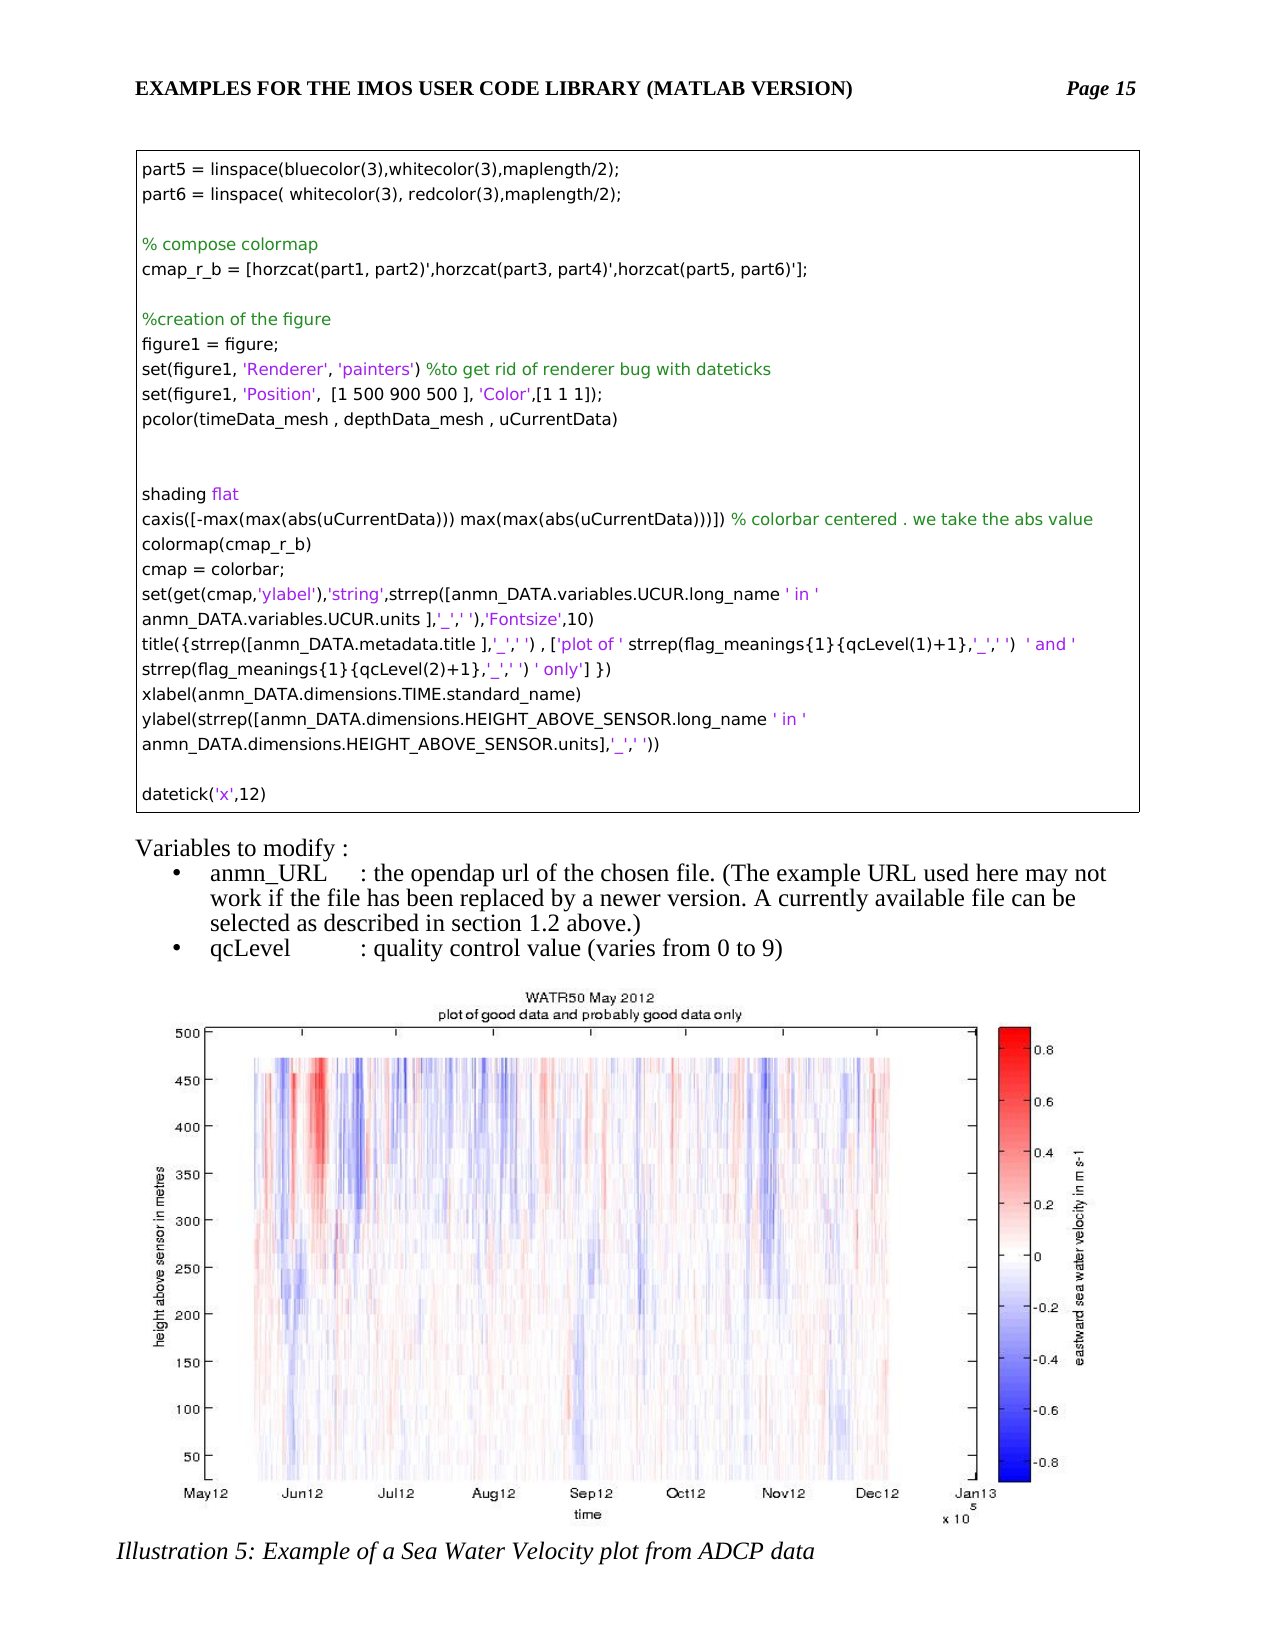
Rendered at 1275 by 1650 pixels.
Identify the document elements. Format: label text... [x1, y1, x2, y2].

text Variables to modify : [135, 837, 1140, 862]
list Illustration 5: Example of a Sea Water Velocity plot from ADCP data [116, 1540, 1121, 1565]
list anmn_URL : the opendap url of the chosen file. (The example URL used here may not work if the file has been replaced by a newer version. A currently available file can be selected as described in section 1.2 above.) [172, 862, 1140, 937]
table_header part5 = linspace(bluecolor(3),whitecolor(3),maplength/2); part6 = linspace( whitecolor(3), redcolor(3),maplength/2); % compose colormap cmap_r_b = [horzcat(part1, part2)',horzcat(part3, part4)',horzcat(part5, part6)']; %creation of the figure figure1 = figure; set(figure1, 'Renderer', 'painters') %to get rid of renderer bug with dateticks set(figure1, 'Position', [1 500 900 500 ], 'Color',[1 1 1]); pcolor(timeData_mesh , depthData_mesh , uCurrentData) shading flat caxis([-max(max(abs(uCurrentData))) max(max(abs(uCurrentData)))]) % colorbar centered . we take the abs value colormap(cmap_r_b) cmap = colorbar; set(get(cmap,'ylabel'),'string',strrep([anmn_DATA.variables.UCUR.long_name ' in ' anmn_DATA.variables.UCUR.units ],'_',' '),'Fontsize',10) title({strrep([anmn_DATA.metadata.title ],'_',' ') , ['plot of ' strrep(flag_meanings{1}{qcLevel(1)+1},'_',' ') ' and ' strrep(flag_meanings{1}{qcLevel(2)+1},'_',' ') ' only'] }) xlabel(anmn_DATA.dimensions.TIME.standard_name) ylabel(strrep([anmn_DATA.dimensions.HEIGHT_ABOVE_SENSOR.long_name ' in ' anmn_DATA.dimensions.HEIGHT_ABOVE_SENSOR.units],'_',' ')) datetick('x',12) [137, 151, 1139, 812]
picture [63, 988, 1159, 1540]
list qcLevel : quality control value (varies from 0 to 9) [172, 937, 1140, 962]
list [116, 1565, 1121, 1592]
